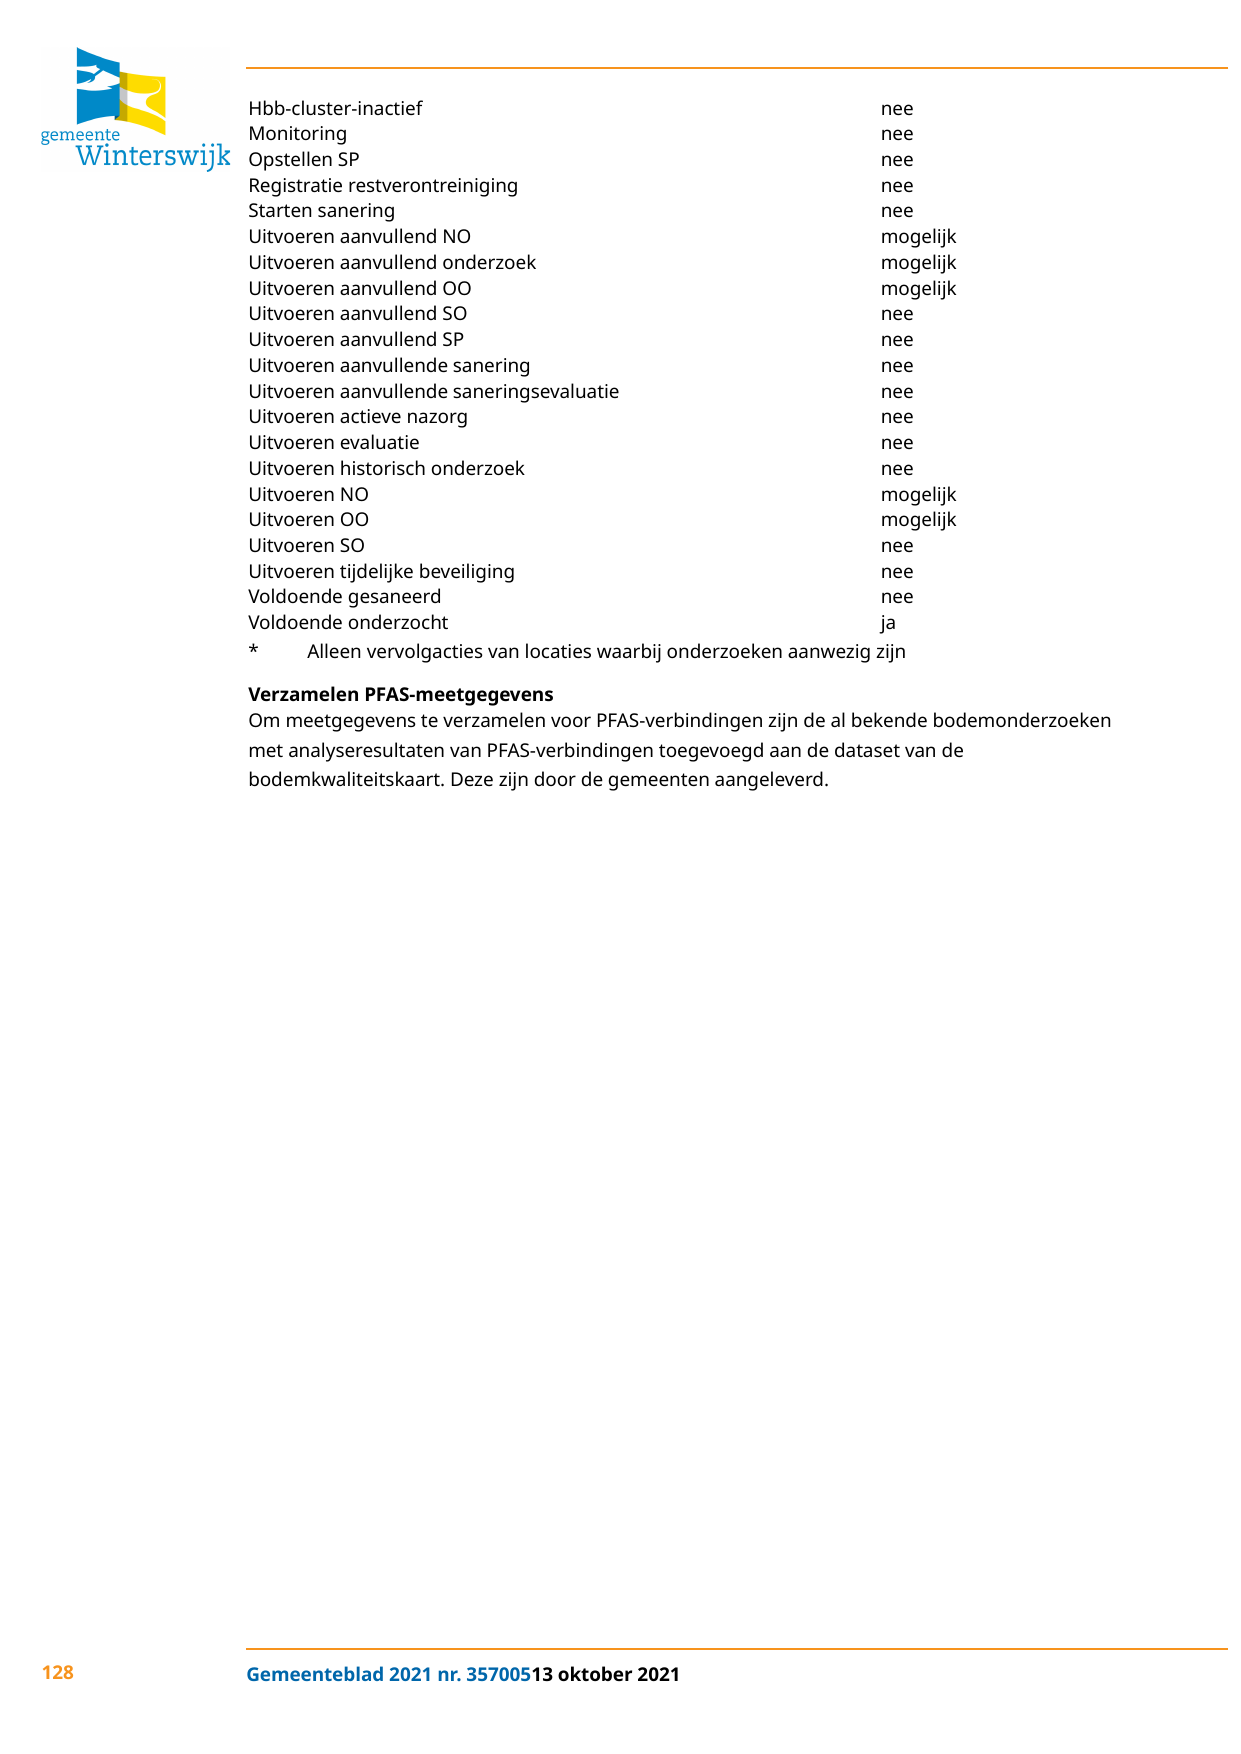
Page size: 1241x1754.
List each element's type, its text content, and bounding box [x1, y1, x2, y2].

picture [41, 47, 231, 172]
table_cell Uitvoeren OO [248, 506, 881, 532]
table_cell Hbb-cluster-inactief [248, 95, 881, 121]
table_cell Uitvoeren aanvullende saneringsevaluatie [248, 378, 881, 403]
table_cell mogelijk [881, 506, 1152, 532]
table_cell nee [881, 378, 1152, 403]
table_cell nee [881, 172, 1152, 198]
table_cell Uitvoeren aanvullend OO [248, 275, 881, 301]
table_cell mogelijk [881, 224, 1152, 249]
table_cell nee [881, 584, 1152, 609]
table_cell Starten sanering [248, 198, 881, 223]
table_cell nee [881, 429, 1152, 455]
table_cell nee [881, 95, 1152, 121]
table_cell Uitvoeren tijdelijke beveiliging [248, 558, 881, 584]
table_cell Uitvoeren aanvullende sanering [248, 352, 881, 378]
table_cell mogelijk [881, 249, 1152, 275]
table_cell Voldoende gesaneerd [248, 584, 881, 609]
table_cell mogelijk [881, 481, 1152, 506]
table_cell nee [881, 121, 1152, 146]
table_cell nee [881, 532, 1152, 558]
table_cell mogelijk [881, 275, 1152, 301]
table_cell Uitvoeren NO [248, 481, 881, 506]
table_cell ja [881, 609, 1152, 635]
table_cell Registratie restverontreiniging [248, 172, 881, 198]
list Alleen vervolgacties van locaties waarbij onderzoeken aanwezig zijn [248, 638, 1152, 664]
table_cell Uitvoeren aanvullend SO [248, 301, 881, 326]
table_cell Uitvoeren SO [248, 532, 881, 558]
table_cell Uitvoeren evaluatie [248, 429, 881, 455]
text Om meetgegevens te verzamelen voor PFAS-verbindingen zijn de al bekende bodemonderzoeken met analyseresultaten van PFAS-verbindingen toegevoegd aan de dataset van de bodemkwaliteitskaart. Deze zijn door de gemeenten aangeleverd. [248, 707, 1152, 792]
picture [225, 153, 231, 162]
text Verzamelen PFAS-meetgegevens [248, 681, 1152, 707]
table_cell Uitvoeren aanvullend NO [248, 224, 881, 249]
table_cell nee [881, 198, 1152, 223]
table_cell Uitvoeren aanvullend onderzoek [248, 249, 881, 275]
table_cell nee [881, 455, 1152, 481]
table_cell Uitvoeren actieve nazorg [248, 404, 881, 429]
table_cell Opstellen SP [248, 146, 881, 172]
table_cell Monitoring [248, 121, 881, 146]
table_cell Uitvoeren historisch onderzoek [248, 455, 881, 481]
table_cell nee [881, 146, 1152, 172]
table_cell nee [881, 558, 1152, 584]
table_cell Voldoende onderzocht [248, 609, 881, 635]
table_cell Uitvoeren aanvullend SP [248, 326, 881, 352]
table_cell nee [881, 352, 1152, 378]
table_cell nee [881, 301, 1152, 326]
table_cell nee [881, 326, 1152, 352]
table_cell nee [881, 404, 1152, 429]
